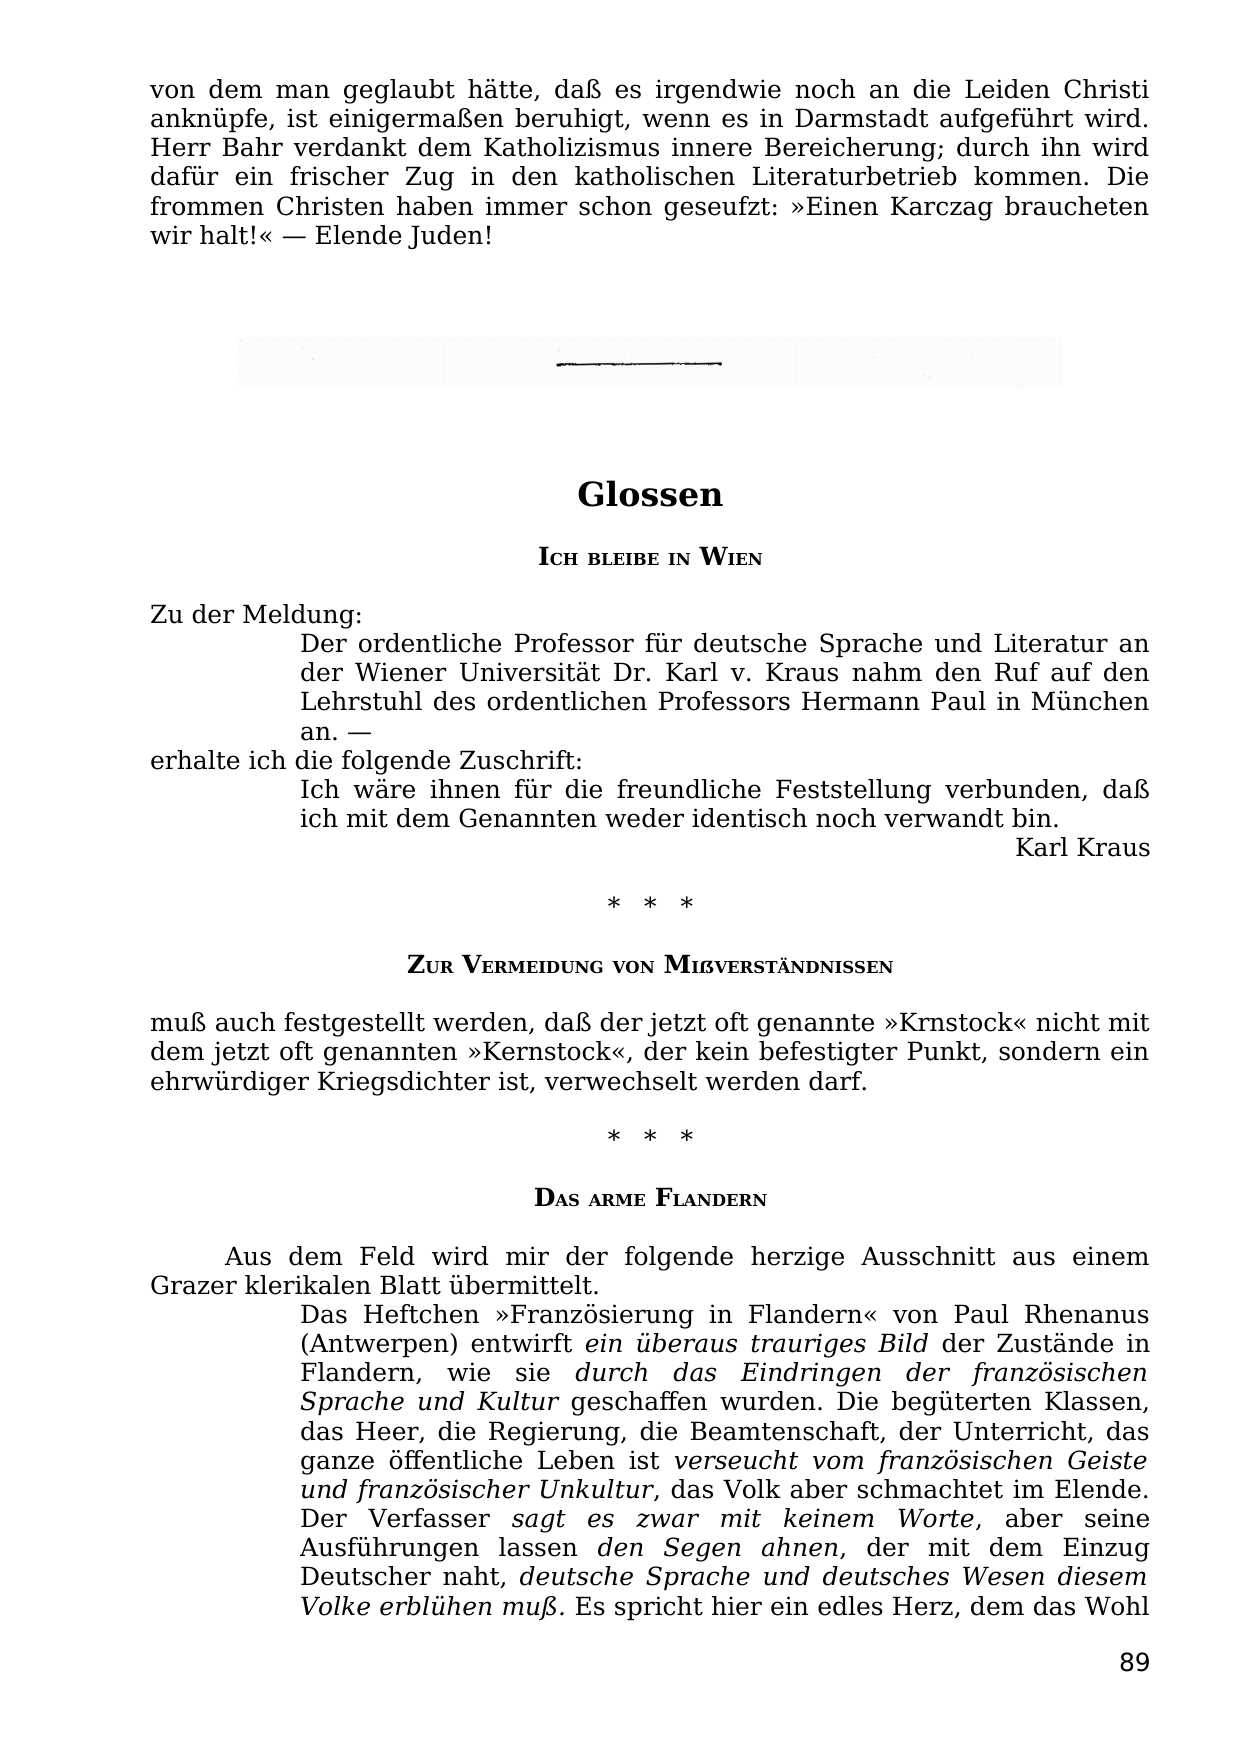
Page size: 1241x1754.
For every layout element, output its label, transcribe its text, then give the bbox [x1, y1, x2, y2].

text von dem man geglaubt hätte, daß es irgendwie noch an die Leiden Christi anknüpfe, ist einigermaßen beruhigt, wenn es in Darmstadt aufgeführt wird. Herr Bahr verdankt dem Katholizismus innere Bereicherung; durch ihn wird dafür ein frischer Zug in den katholischen Literaturbetrieb kommen. Die frommen Christen haben immer schon geseufzt: »Einen Karczag braucheten wir halt!« — Elende Juden! [150, 75, 1151, 250]
picture [237, 337, 1063, 388]
text Der ordentliche Professor für deutsche Sprache und Literatur an der Wiener Universität Dr. Karl v. Kraus nahm den Ruf auf den Lehrstuhl des ordentlichen Professors Hermann Paul in München an. — [300, 629, 1151, 746]
text Ich bleibe in Wien [150, 514, 1151, 571]
text Das arme Flandern [150, 1154, 1151, 1212]
text Karl Kraus [150, 833, 1151, 862]
text erhalte ich die folgende Zuschrift: [150, 746, 1151, 775]
text muß auch festgestellt werden, daß der jetzt oft genannte »Krnstock« nicht mit dem jetzt oft genannten »Kernstock«, der kein befestigter Punkt, sondern ein ehrwürdiger Kriegsdichter ist, verwechselt werden darf. [150, 1008, 1151, 1096]
text Glossen [150, 456, 1151, 514]
text Aus dem Feld wird mir der folgende herzige Ausschnitt aus einem Grazer klerikalen Blatt übermittelt. [150, 1242, 1151, 1300]
text Zu der Meldung: [150, 600, 1151, 629]
text Zur Vermeidung von Mißverständnissen [150, 921, 1151, 979]
text Ich wäre ihnen für die freundliche Feststellung verbunden, daß ich mit dem Genannten weder identisch noch verwandt bin. [300, 775, 1151, 833]
text Das Heftchen »Französierung in Flandern« von Paul Rhenanus (Antwerpen) entwirft ein überaus trauriges Bild der Zustände in Flandern, wie sie durch das Eindringen der französischen Sprache und Kultur geschaffen wurden. Die begüterten Klassen, das Heer, die Regierung, die Beamtenschaft, der Unterricht, das ganze öffentliche Leben ist verseucht vom französischen Geiste und französischer Unkultur, das Volk aber schmachtet im Elende. Der Verfasser sagt es zwar mit keinem Worte, aber seine Ausführungen lassen den Segen ahnen, der mit dem Einzug Deutscher naht, deutsche Sprache und deutsches Wesen diesem Volke erblühen muß. Es spricht hier ein edles Herz, dem das Wohl [300, 1300, 1151, 1621]
text * * * [150, 892, 1151, 921]
text * * * [150, 1125, 1151, 1154]
